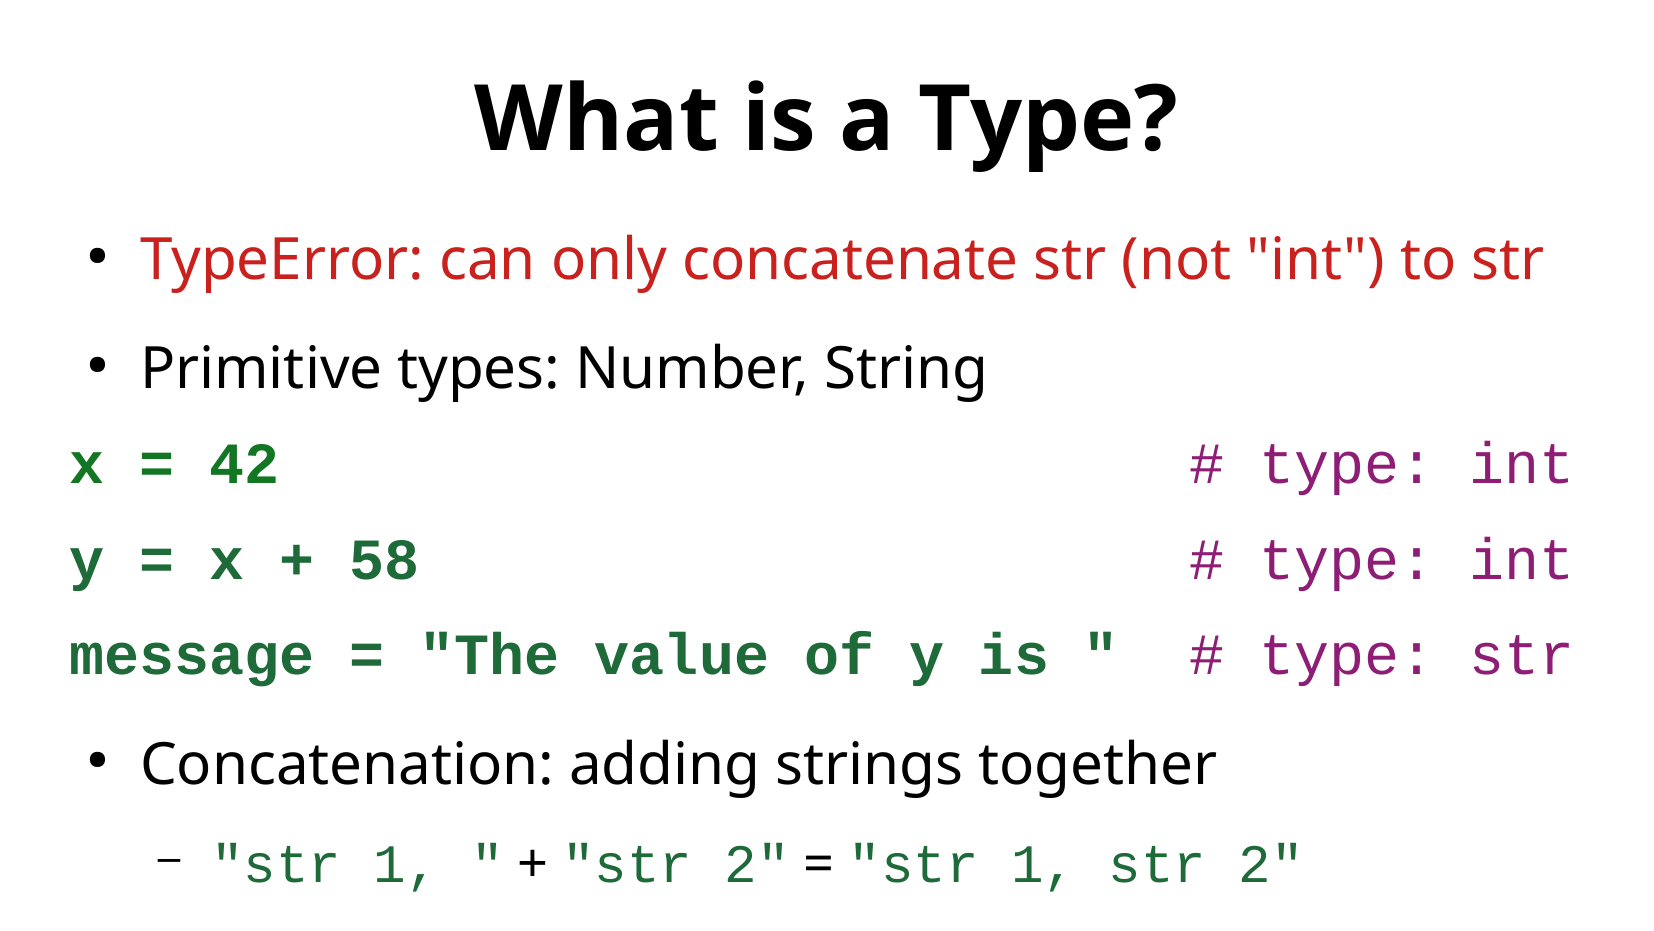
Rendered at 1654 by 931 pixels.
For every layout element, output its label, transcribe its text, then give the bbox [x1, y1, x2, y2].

list TypeError: can only concatenate str (not "int") to str Primitive types: Number, String x = 42 # type: int y = x + 58 # type: int message = "The value of y is " # type: str Concatenation: adding strings together "str 1, " + "str 2" = "str 1, str 2" [69, 217, 1624, 907]
title What is a Type? [82, 37, 1571, 193]
